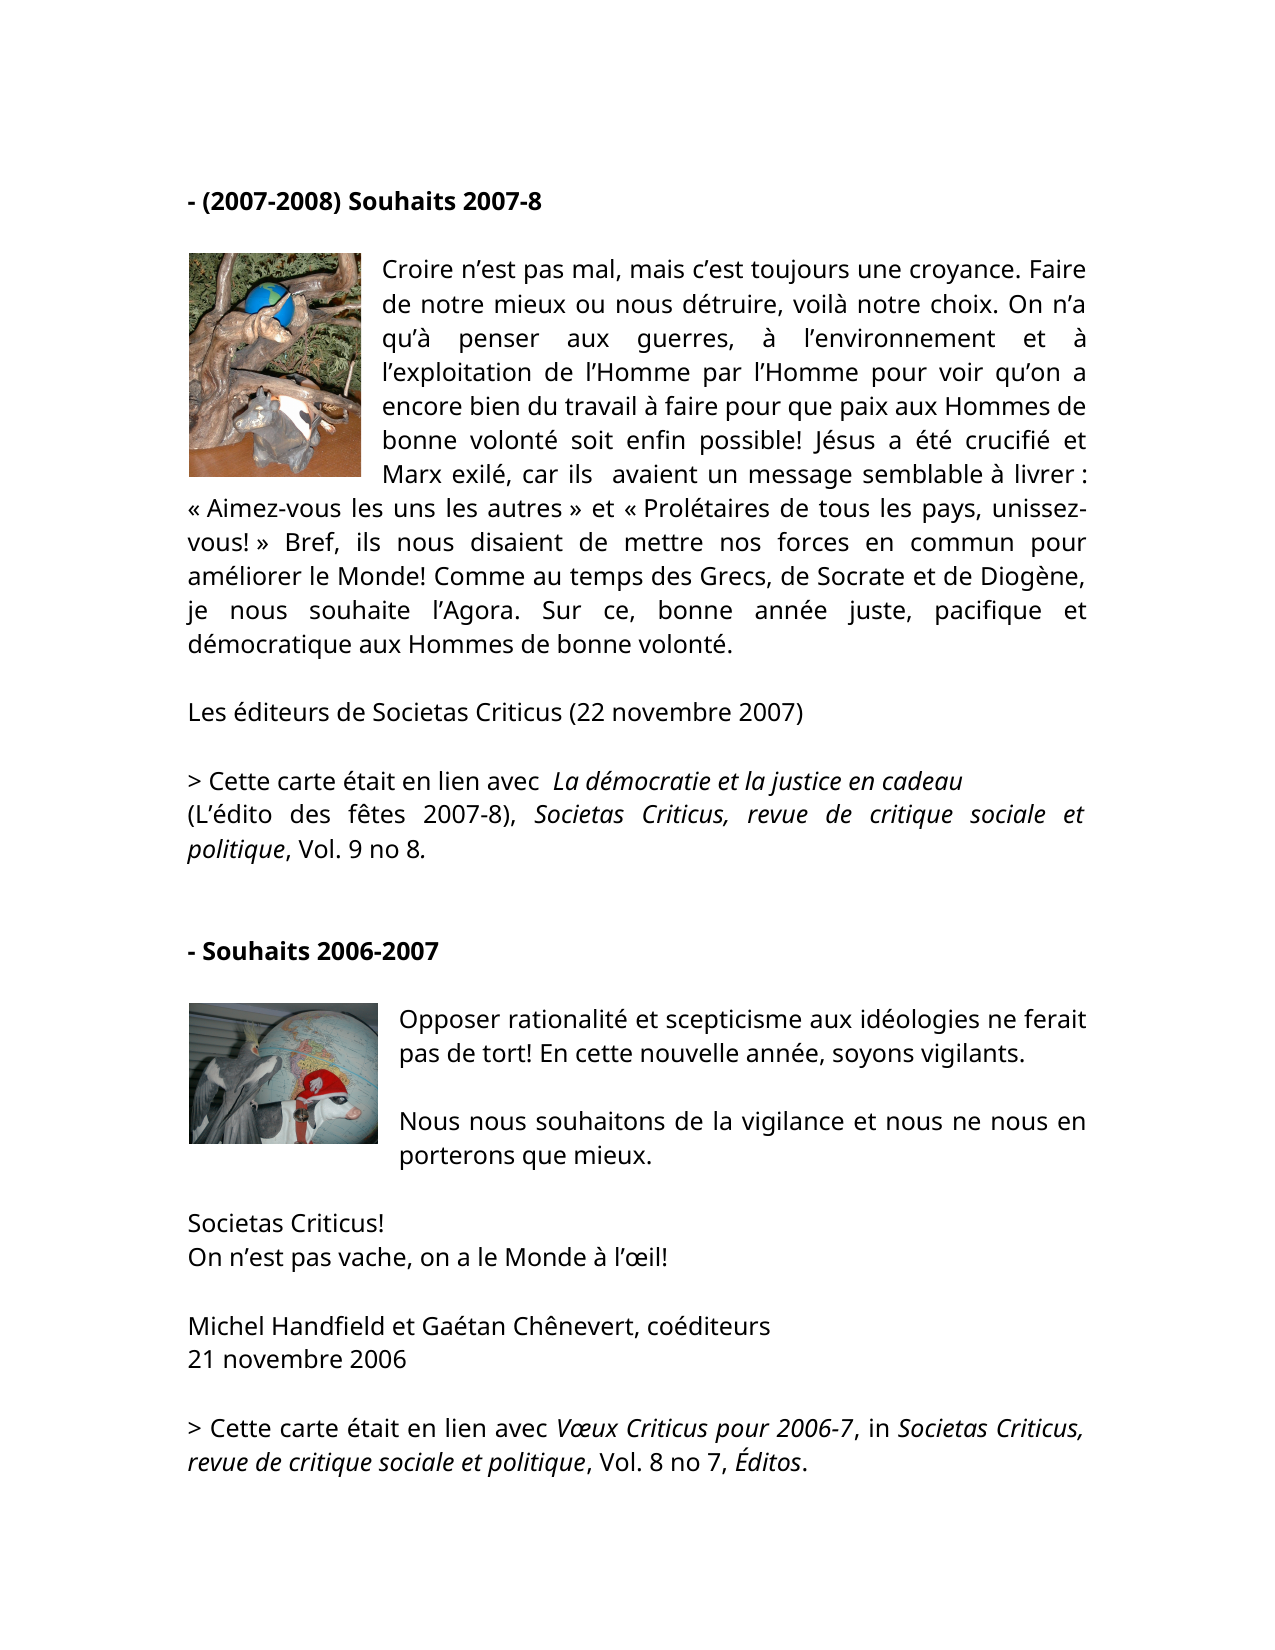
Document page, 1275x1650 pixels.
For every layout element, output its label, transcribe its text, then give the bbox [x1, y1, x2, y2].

text > Cette carte était en lien avec La démocratie et la justice en cadeau [187, 763, 1087, 797]
text (L’édito des fêtes 2007-8), Societas Criticus, revue de critique sociale et politique, Vol. 9 no 8. [187, 797, 1087, 865]
text Societas Criticus! [187, 1206, 1087, 1240]
picture [189, 1003, 378, 1144]
text Les éditeurs de Societas Criticus (22 novembre 2007) [187, 695, 1087, 729]
picture [189, 253, 362, 477]
text Michel Handfield et Gaétan Chênevert, coéditeurs [187, 1308, 1087, 1342]
text > Cette carte était en lien avec Vœux Criticus pour 2006-7, in Societas Criticus, revue de critique sociale et politique, Vol. 8 no 7, Éditos. [187, 1410, 1087, 1478]
text Opposer rationalité et scepticisme aux idéologies ne ferait pas de tort! En cette nouvelle année, soyons vigilants. [379, 1002, 1087, 1070]
text 21 novembre 2006 [187, 1342, 1087, 1376]
text On n’est pas vache, on a le Monde à l’œil! [187, 1240, 1087, 1274]
text Nous nous souhaitons de la vigilance et nous ne nous en porterons que mieux. [187, 1104, 1087, 1172]
text - (2007-2008) Souhaits 2007-8 [187, 184, 1087, 218]
text - Souhaits 2006-2007 [187, 933, 1087, 967]
text Croire n’est pas mal, mais c’est toujours une croyance. Faire de notre mieux ou nous détruire, voilà notre choix. On n’a qu’à penser aux guerres, à l’environnement et à l’exploitation de l’Homme par l’Homme pour voir qu’on a encore bien du travail à faire pour que paix aux Hommes de bonne volonté soit enfin possible! Jésus a été crucifié et Marx exilé, car ils avaient un message semblable à livrer : « Aimez-vous les uns les autres » et « Prolétaires de tous les pays, unissez-vous! » Bref, ils nous disaient de mettre nos forces en commun pour améliorer le Monde! Comme au temps des Grecs, de Socrate et de Diogène, je nous souhaite l’Agora. Sur ce, bonne année juste, pacifique et démocratique aux Hommes de bonne volonté. [187, 252, 1087, 661]
